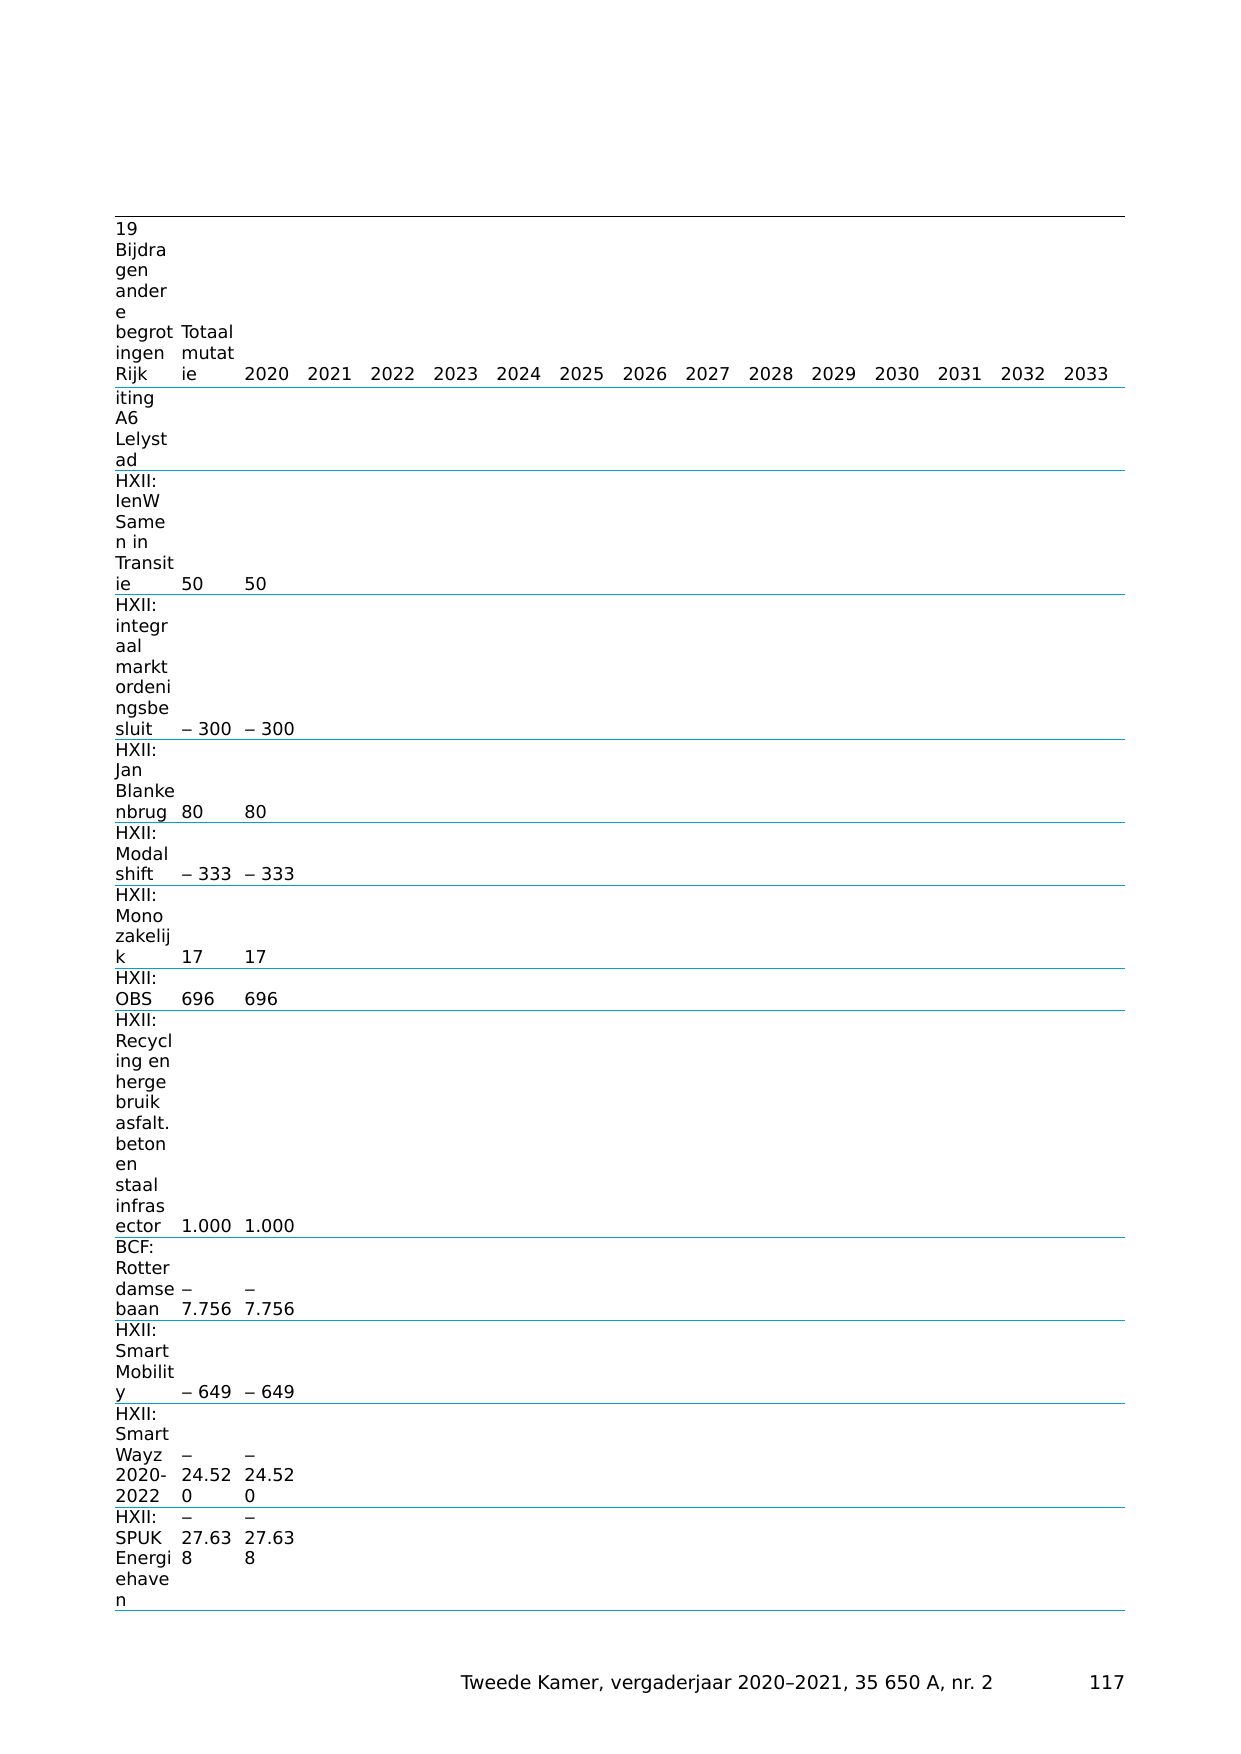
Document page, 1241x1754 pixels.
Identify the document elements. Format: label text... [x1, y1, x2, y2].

table_cell [745, 1321, 808, 1403]
table_cell HXII: IenW Samen in Transitie [115, 471, 178, 594]
table_cell 2030 [871, 217, 934, 387]
table_cell [1060, 388, 1125, 470]
table_header Tabel 18 Artikel 19 Ontvangsten (bedragen x €1.000) [115, 191, 1125, 216]
table_cell 2021 [304, 217, 367, 387]
table_cell [998, 1011, 1060, 1237]
table_cell [1060, 740, 1125, 822]
table_cell [934, 1404, 997, 1507]
table_cell [430, 388, 493, 470]
table_cell BCF: Rotterdamsebaan [115, 1238, 178, 1320]
table_cell [682, 969, 745, 1009]
table_cell [871, 886, 934, 968]
table_cell 1.000 [241, 1011, 304, 1237]
table_cell [493, 740, 556, 822]
table_cell [998, 969, 1060, 1009]
table_cell ‒ 7.756 [241, 1238, 304, 1320]
table_cell [934, 886, 997, 968]
table_cell [998, 1321, 1060, 1403]
table_cell [493, 471, 556, 594]
table_cell [493, 1404, 556, 1507]
table_cell [682, 740, 745, 822]
table_cell [367, 388, 430, 470]
table_cell [493, 1011, 556, 1237]
table_cell [430, 823, 493, 885]
table_cell [1060, 823, 1125, 885]
table_cell [430, 886, 493, 968]
table_cell [493, 1238, 556, 1320]
table_cell [304, 1404, 367, 1507]
table_cell [367, 823, 430, 885]
table_cell [304, 1321, 367, 1403]
table_cell 2029 [808, 217, 871, 387]
table_cell [493, 823, 556, 885]
table_cell 2032 [998, 217, 1060, 387]
table_cell [871, 1011, 934, 1237]
table_cell [682, 1508, 745, 1610]
table_cell [934, 1011, 997, 1237]
table_cell 696 [178, 969, 241, 1009]
table_cell [556, 1011, 619, 1237]
table_cell [998, 823, 1060, 885]
table_cell [367, 1508, 430, 1610]
table_cell 2028 [745, 217, 808, 387]
table_cell [304, 886, 367, 968]
table_cell [493, 595, 556, 739]
table_cell [619, 823, 682, 885]
table_cell [430, 595, 493, 739]
table_cell 2024 [493, 217, 556, 387]
table_cell [682, 388, 745, 470]
table_cell [934, 1508, 997, 1610]
table_cell ‒ 300 [178, 595, 241, 739]
table_cell [304, 1238, 367, 1320]
table_cell [556, 1321, 619, 1403]
table_cell [682, 1238, 745, 1320]
table_cell 80 [178, 740, 241, 822]
table_cell 1.000 [178, 1011, 241, 1237]
table_cell [493, 1508, 556, 1610]
table_cell ‒ 333 [178, 823, 241, 885]
table_cell [808, 823, 871, 885]
table_cell [556, 1404, 619, 1507]
table_cell [367, 886, 430, 968]
table_cell [998, 740, 1060, 822]
table_cell [619, 969, 682, 1009]
table_cell [619, 471, 682, 594]
table_cell HXII: SmartWayz 2020-2022 [115, 1404, 178, 1507]
table_cell [493, 1321, 556, 1403]
table_cell [871, 1321, 934, 1403]
table_cell [871, 1508, 934, 1610]
table_cell [808, 1238, 871, 1320]
table_cell [871, 1404, 934, 1507]
table_cell ‒ 7.756 [178, 1238, 241, 1320]
table_cell 17 [241, 886, 304, 968]
table_cell HXII: Smart Mobility [115, 1321, 178, 1403]
table_cell ‒ 300 [241, 595, 304, 739]
table_cell [556, 388, 619, 470]
table_cell [430, 1508, 493, 1610]
table_cell [745, 388, 808, 470]
table_cell [556, 595, 619, 739]
table_cell [556, 1238, 619, 1320]
table_cell [619, 1404, 682, 1507]
table_cell [1060, 1238, 1125, 1320]
table_cell [1060, 595, 1125, 739]
table_cell [1060, 471, 1125, 594]
table_cell [745, 1508, 808, 1610]
table_cell [367, 1321, 430, 1403]
table_cell [934, 1321, 997, 1403]
table_cell [430, 740, 493, 822]
table_cell [682, 1011, 745, 1237]
table_cell [556, 1508, 619, 1610]
table_cell 2031 [934, 217, 997, 387]
table_cell [619, 740, 682, 822]
table_cell [808, 595, 871, 739]
table_cell [934, 969, 997, 1009]
table_cell [745, 471, 808, 594]
table_cell [367, 1238, 430, 1320]
table_cell HXII: SPUK Energiehaven [115, 1508, 178, 1610]
table_cell HXII: OBS [115, 969, 178, 1009]
table_cell [998, 595, 1060, 739]
table_cell ‒ 649 [241, 1321, 304, 1403]
table_cell [998, 471, 1060, 594]
table_cell [619, 1238, 682, 1320]
table_cell [682, 1321, 745, 1403]
table_cell [619, 595, 682, 739]
table_cell [682, 823, 745, 885]
table_cell iting A6 Lelystad [115, 388, 178, 470]
table_cell [871, 388, 934, 470]
table_cell [808, 969, 871, 1009]
table_cell [808, 388, 871, 470]
table_cell HXII: Modal shift [115, 823, 178, 885]
table_cell [304, 1011, 367, 1237]
table_cell [934, 823, 997, 885]
table_cell ‒ 649 [178, 1321, 241, 1403]
table_cell HXII: integraal marktordeningsbesluit [115, 595, 178, 739]
table_cell [934, 740, 997, 822]
table_cell ‒ 333 [241, 823, 304, 885]
table_cell [430, 471, 493, 594]
table_cell [1060, 886, 1125, 968]
table_cell 2020 [241, 217, 304, 387]
table_cell [808, 1321, 871, 1403]
table_cell [745, 969, 808, 1009]
table_cell [808, 740, 871, 822]
table_cell [998, 1404, 1060, 1507]
table_cell [745, 823, 808, 885]
table_cell [367, 1404, 430, 1507]
table_cell [745, 1404, 808, 1507]
table_cell [430, 1404, 493, 1507]
table_cell 17 [178, 886, 241, 968]
table_cell [556, 471, 619, 594]
table_cell 2026 [619, 217, 682, 387]
table_cell ‒ 24.520 [178, 1404, 241, 1507]
table_cell [1060, 1508, 1125, 1610]
table_cell [493, 969, 556, 1009]
table_cell [304, 1508, 367, 1610]
table_cell [871, 823, 934, 885]
table_cell [998, 886, 1060, 968]
table_cell [367, 1011, 430, 1237]
table_cell [556, 886, 619, 968]
table_cell [871, 740, 934, 822]
table_cell [998, 1238, 1060, 1320]
table_cell [556, 823, 619, 885]
table_cell ‒ 24.520 [241, 1404, 304, 1507]
table_cell [745, 740, 808, 822]
table_cell 2025 [556, 217, 619, 387]
table_cell Totaal mutatie [178, 217, 241, 387]
table_cell [619, 1508, 682, 1610]
table_cell [934, 595, 997, 739]
table_cell [430, 1238, 493, 1320]
table_cell 80 [241, 740, 304, 822]
table_cell [934, 471, 997, 594]
table_cell 50 [178, 471, 241, 594]
table_cell 696 [241, 969, 304, 1009]
table_cell [998, 1508, 1060, 1610]
table_cell HXII: Jan Blankenbrug [115, 740, 178, 822]
table_cell [178, 388, 241, 470]
table_cell [430, 1011, 493, 1237]
table_cell [619, 1321, 682, 1403]
table_cell 2033 [1060, 217, 1125, 387]
table_cell [493, 388, 556, 470]
table_cell [808, 886, 871, 968]
table_cell [556, 969, 619, 1009]
table_cell [304, 388, 367, 470]
table_cell [304, 595, 367, 739]
table_cell 19 Bijdragen andere begrotingen Rijk [115, 217, 178, 387]
table_cell ‒ 27.638 [241, 1508, 304, 1610]
table_cell [493, 886, 556, 968]
table_cell [745, 886, 808, 968]
table_cell [998, 388, 1060, 470]
table_cell [367, 595, 430, 739]
table_cell [619, 886, 682, 968]
table_cell 50 [241, 471, 304, 594]
table_cell [682, 1404, 745, 1507]
table_cell [745, 1238, 808, 1320]
table_cell HXII: Mono zakelijk [115, 886, 178, 968]
table_cell [871, 1238, 934, 1320]
table_cell [619, 1011, 682, 1237]
table_cell [1060, 969, 1125, 1009]
table_cell [745, 595, 808, 739]
table_cell 2027 [682, 217, 745, 387]
table_cell [304, 740, 367, 822]
table_cell [934, 388, 997, 470]
table_cell [430, 969, 493, 1009]
table_cell [367, 969, 430, 1009]
table_cell [241, 388, 304, 470]
table_cell [367, 471, 430, 594]
table_cell [808, 1404, 871, 1507]
table_cell [1060, 1404, 1125, 1507]
table_cell [682, 886, 745, 968]
table_cell [1060, 1011, 1125, 1237]
table_cell [808, 1011, 871, 1237]
table_cell [304, 823, 367, 885]
table_cell HXII: Recycling en hergebruik asfalt. beton en staal infrasector [115, 1011, 178, 1237]
table_cell 2023 [430, 217, 493, 387]
table_cell [367, 740, 430, 822]
table_cell [430, 1321, 493, 1403]
table_cell [682, 595, 745, 739]
table_cell [808, 471, 871, 594]
table_cell [304, 969, 367, 1009]
table_cell [1060, 1321, 1125, 1403]
table_cell [871, 595, 934, 739]
table_cell [745, 1011, 808, 1237]
table_cell [871, 969, 934, 1009]
table_cell [934, 1238, 997, 1320]
table_cell [304, 471, 367, 594]
table_cell [682, 471, 745, 594]
table_cell [808, 1508, 871, 1610]
table_cell [619, 388, 682, 470]
table_cell 2022 [367, 217, 430, 387]
table_cell ‒ 27.638 [178, 1508, 241, 1610]
table_cell [871, 471, 934, 594]
table_cell [556, 740, 619, 822]
